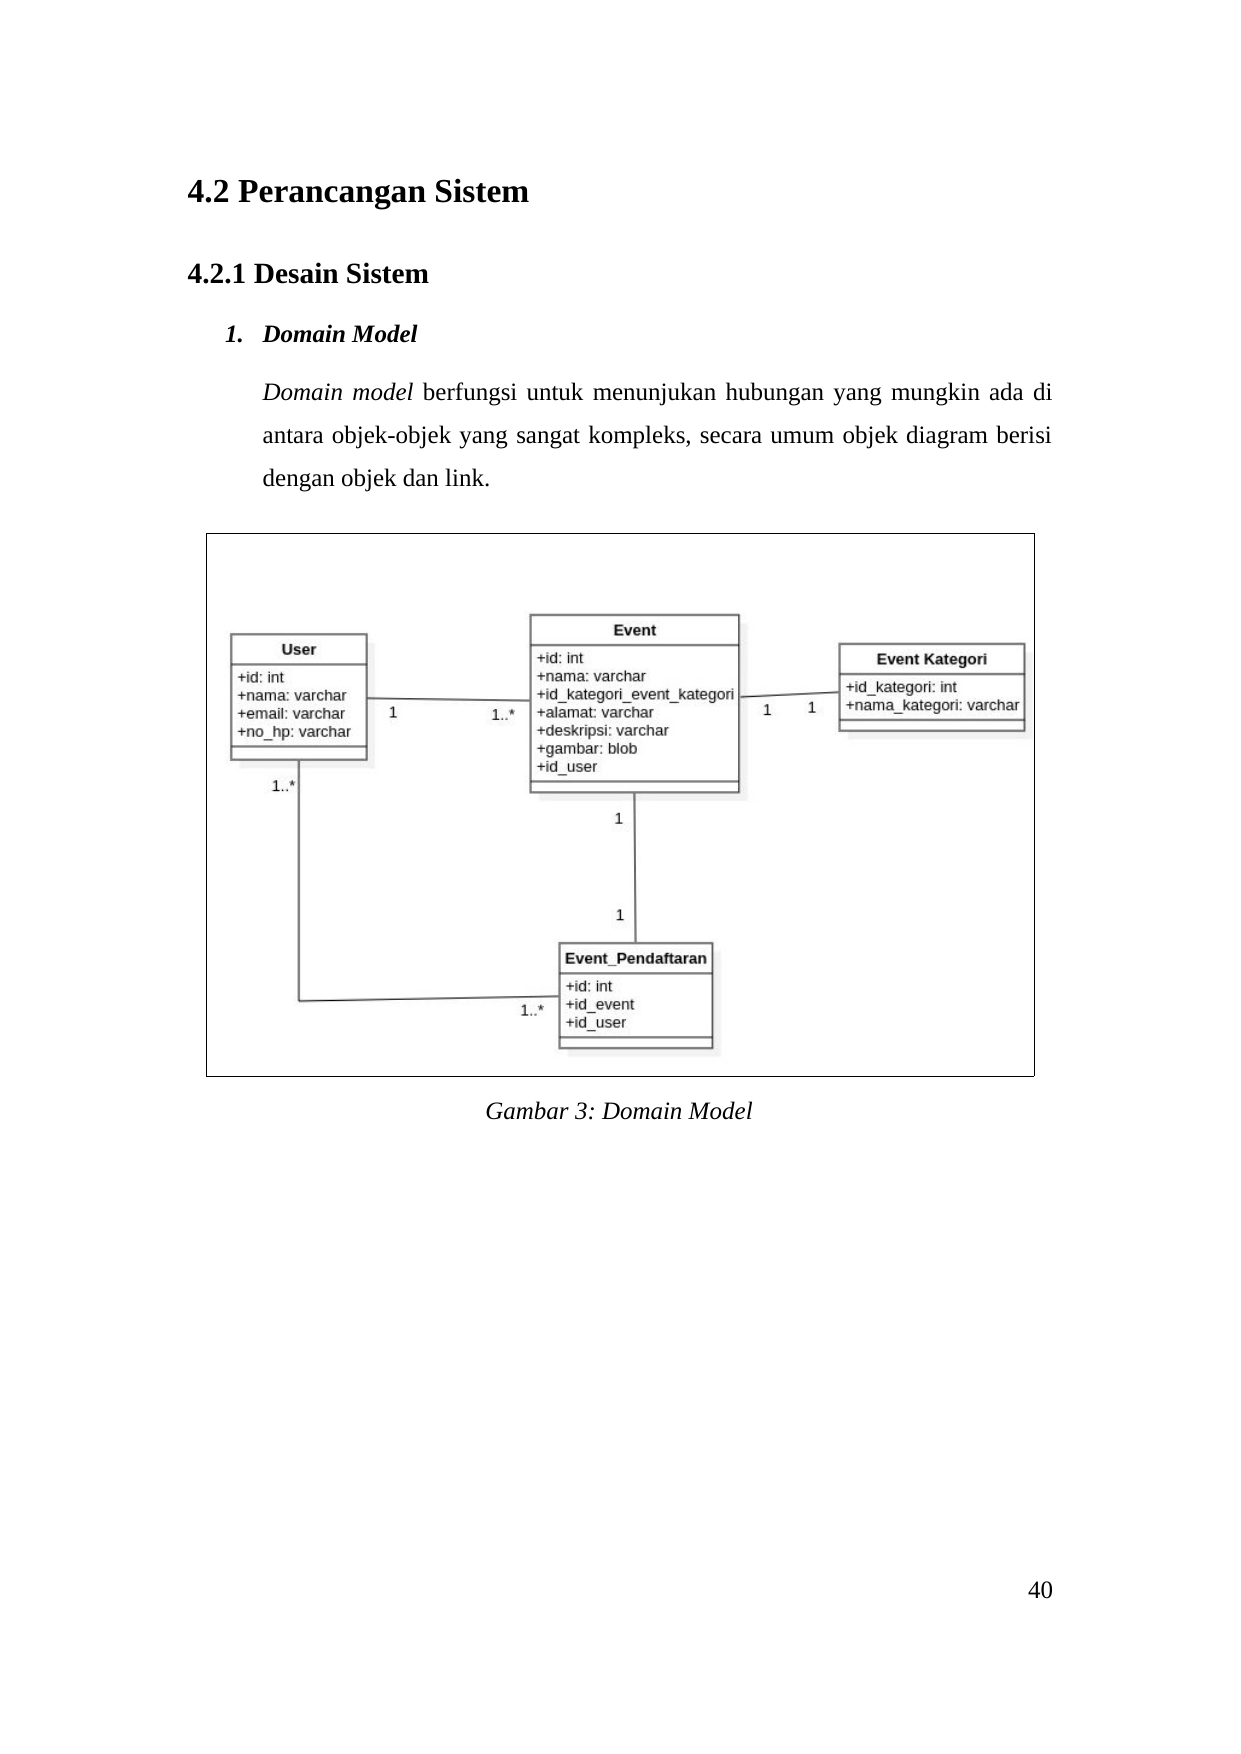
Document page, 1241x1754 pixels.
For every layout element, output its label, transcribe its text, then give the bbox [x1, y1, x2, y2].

list Domain Model [225, 319, 1053, 348]
subtitle Perancangan Sistem [187, 171, 1053, 209]
list Domain model berfungsi untuk menunjukan hubungan yang mungkin ada di antara objek-objek yang sangat kompleks, secara umum objek diagram berisi dengan objek dan link. [225, 377, 1053, 492]
subtitle Desain Sistem [187, 256, 1053, 289]
picture [207, 534, 1034, 1076]
list Gambar 3: Domain Model [206, 1077, 1034, 1124]
